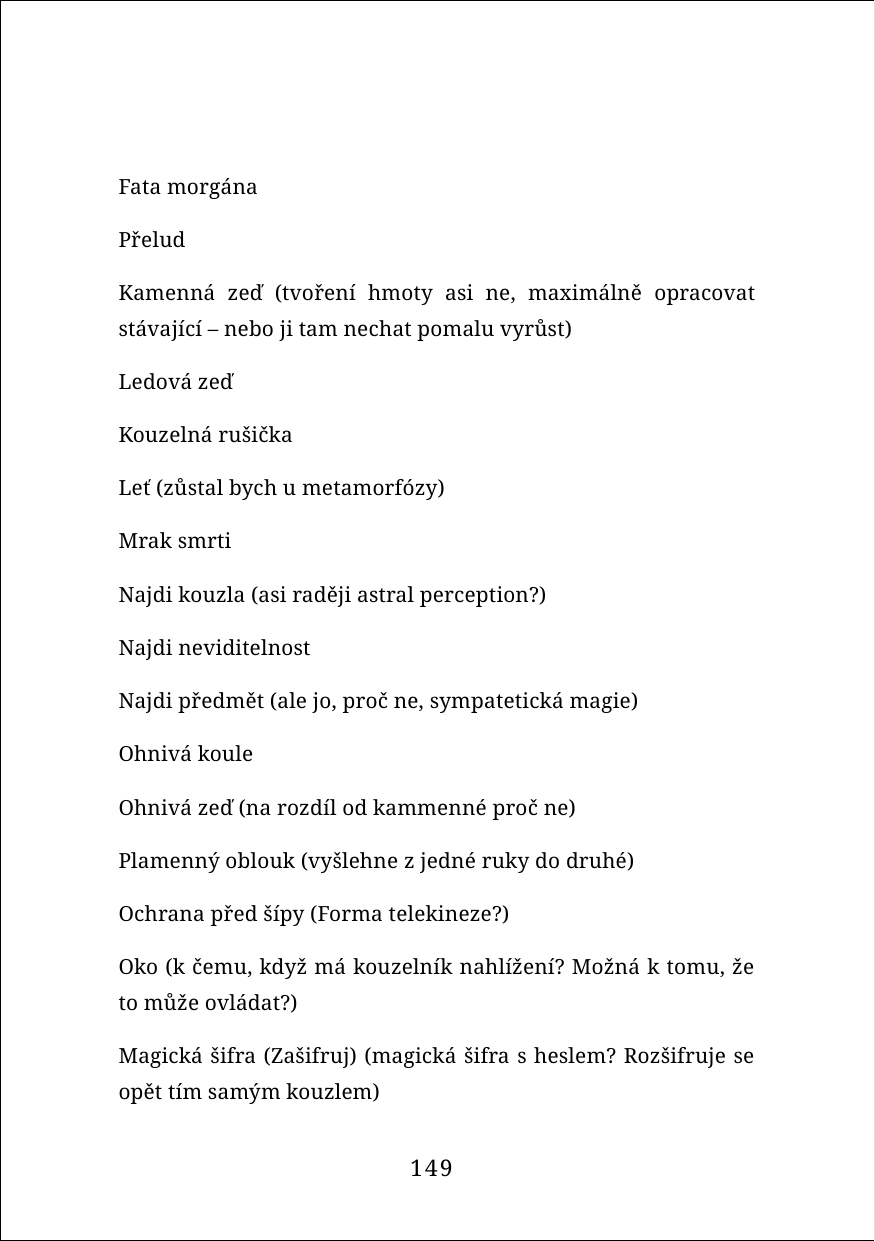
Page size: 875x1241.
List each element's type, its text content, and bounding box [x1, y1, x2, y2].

text Leť (zůstal bych u metamorfózy) [118, 473, 756, 502]
text Najdi předmět (ale jo, proč ne, sympatetická magie) [118, 686, 756, 715]
text Najdi kouzla (asi raději astral perception?) [118, 580, 756, 608]
text Plamenný oblouk (vyšlehne z jedné ruky do druhé) [118, 846, 756, 874]
text Kouzelná rušička [118, 420, 756, 449]
text Přelud [118, 225, 756, 253]
text Magická šifra (Zašifruj) (magická šifra s heslem? Rozšifruje se opět tím samým kouzlem) [118, 1041, 756, 1105]
text Mrak smrti [118, 527, 756, 555]
text Ochrana před šípy (Forma telekineze?) [118, 899, 756, 928]
text Ledová zeď [118, 367, 756, 395]
text Ohnivá koule [118, 739, 756, 768]
text Kamenná zeď (tvoření hmoty asi ne, maximálně opracovat stávající – nebo ji tam nechat pomalu vyrůst) [118, 278, 756, 342]
text Ohnivá zeď (na rozdíl od kammenné proč ne) [118, 793, 756, 821]
text Oko (k čemu, když má kouzelník nahlížení? Možná k tomu, že to může ovládat?) [118, 952, 756, 1016]
text Fata morgána [118, 172, 756, 200]
text Najdi neviditelnost [118, 633, 756, 662]
